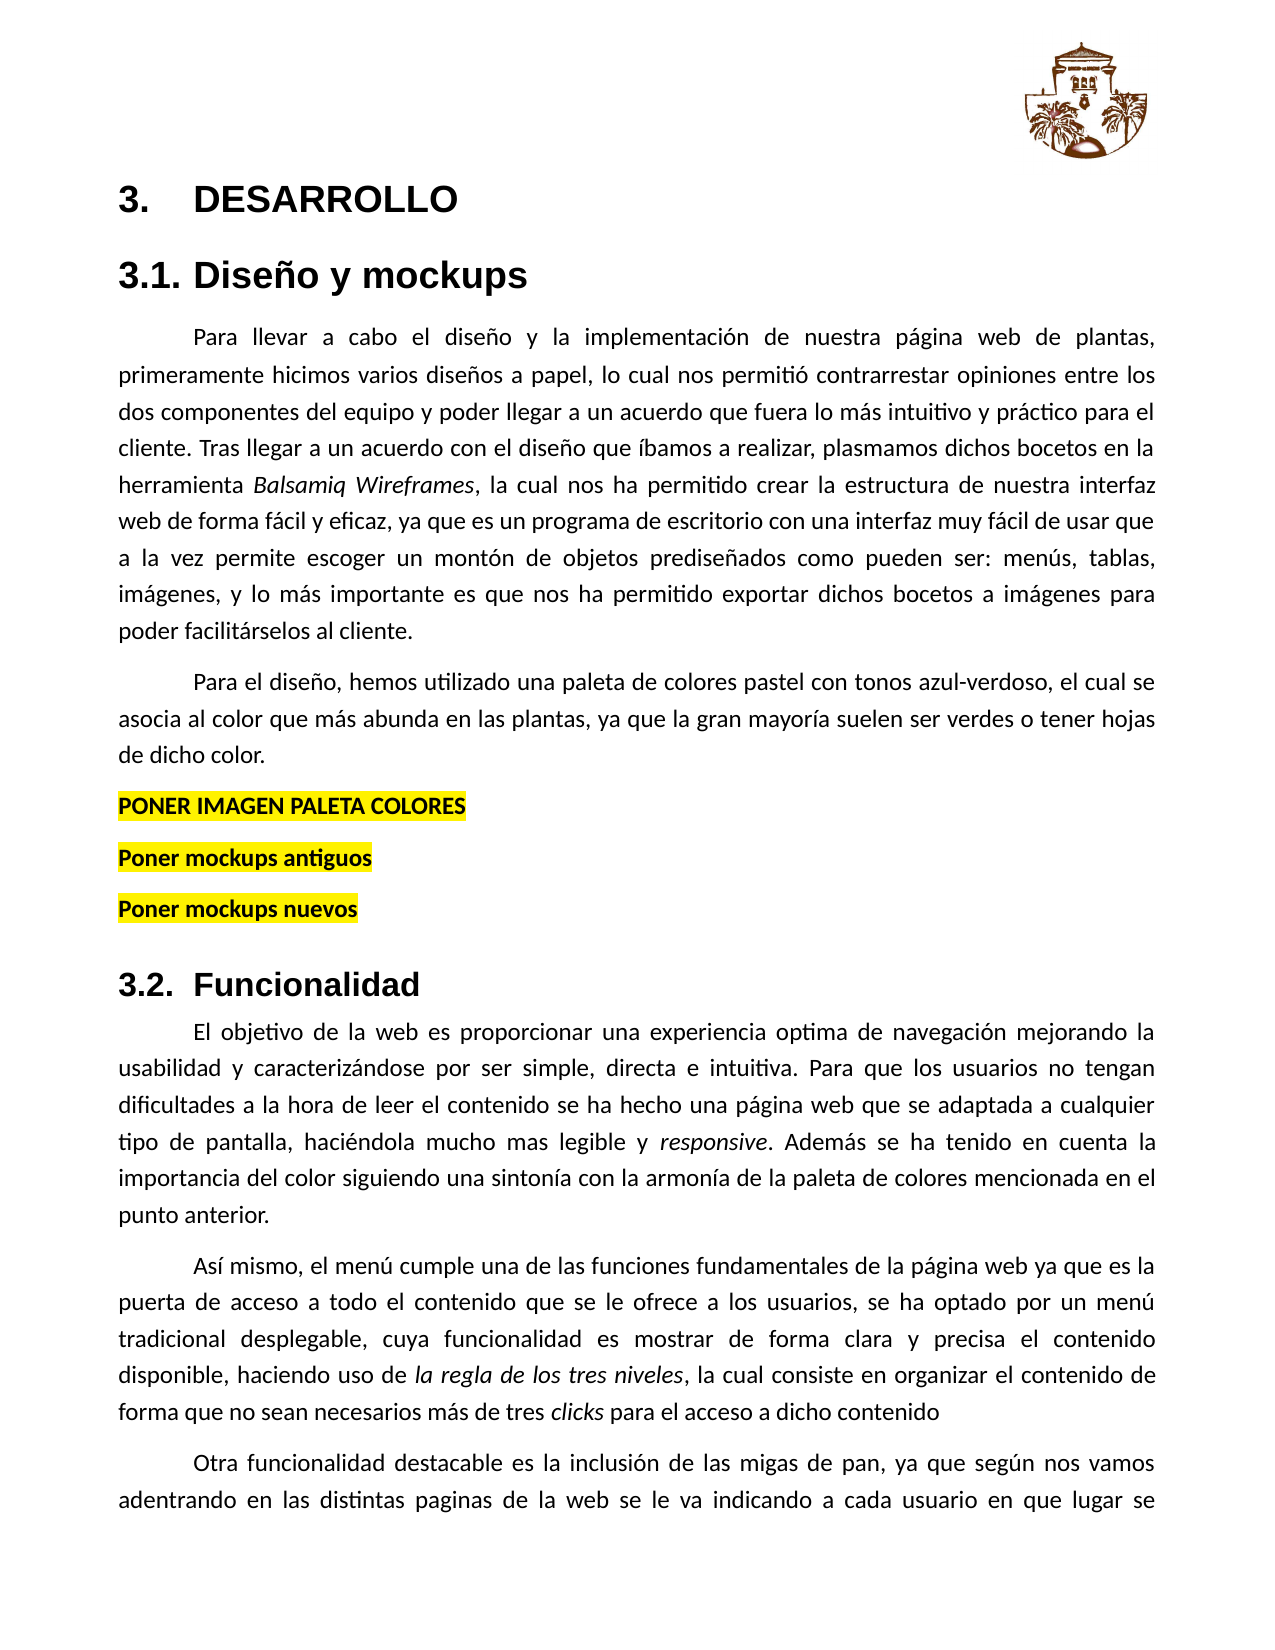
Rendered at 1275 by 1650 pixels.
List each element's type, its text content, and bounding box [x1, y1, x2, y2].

subtitle Diseño y mockups [118, 253, 1157, 297]
text El objetivo de la web es proporcionar una experiencia optima de navegación mejorando la usabilidad y caracterizándose por ser simple, directa e intuitiva. Para que los usuarios no tengan dificultades a la hora de leer el contenido se ha hecho una página web que se adaptada a cualquier tipo de pantalla, haciéndola mucho mas legible y responsive. Además se ha tenido en cuenta la importancia del color siguiendo una sintonía con la armonía de la paleta de colores mencionada en el punto anterior. [118, 1016, 1157, 1229]
text PONER IMAGEN PALETA COLORES [118, 791, 1157, 821]
picture [1014, 30, 1158, 175]
text Para el diseño, hemos utilizado una paleta de colores pastel con tonos azul-verdoso, el cual se asocia al color que más abunda en las plantas, ya que la gran mayoría suelen ser verdes o tener hojas de dicho color. [118, 666, 1157, 770]
subtitle DESARROLLO [118, 176, 1157, 220]
text Así mismo, el menú cumple una de las funciones fundamentales de la página web ya que es la puerta de acceso a todo el contenido que se le ofrece a los usuarios, se ha optado por un menú tradicional desplegable, cuya funcionalidad es mostrar de forma clara y precisa el contenido disponible, haciendo uso de la regla de los tres niveles, la cual consiste en organizar el contenido de forma que no sean necesarios más de tres clicks para el acceso a dicho contenido [118, 1250, 1157, 1427]
text Otra funcionalidad destacable es la inclusión de las migas de pan, ya que según nos vamos adentrando en las distintas paginas de la web se le va indicando a cada usuario en que lugar se [118, 1447, 1157, 1514]
text Poner mockups nuevos [118, 893, 1157, 923]
subtitle Funcionalidad [118, 965, 1157, 1003]
text Poner mockups antiguos [118, 842, 1157, 872]
text Para llevar a cabo el diseño y la implementación de nuestra página web de plantas, primeramente hicimos varios diseños a papel, lo cual nos permitió contrarrestar opiniones entre los dos componentes del equipo y poder llegar a un acuerdo que fuera lo más intuitivo y práctico para el cliente. Tras llegar a un acuerdo con el diseño que íbamos a realizar, plasmamos dichos bocetos en la herramienta Balsamiq Wireframes, la cual nos ha permitido crear la estructura de nuestra interfaz web de forma fácil y eficaz, ya que es un programa de escritorio con una interfaz muy fácil de usar que a la vez permite escoger un montón de objetos prediseñados como pueden ser: menús, tablas, imágenes, y lo más importante es que nos ha permitido exportar dichos bocetos a imágenes para poder facilitárselos al cliente. [118, 309, 1157, 646]
